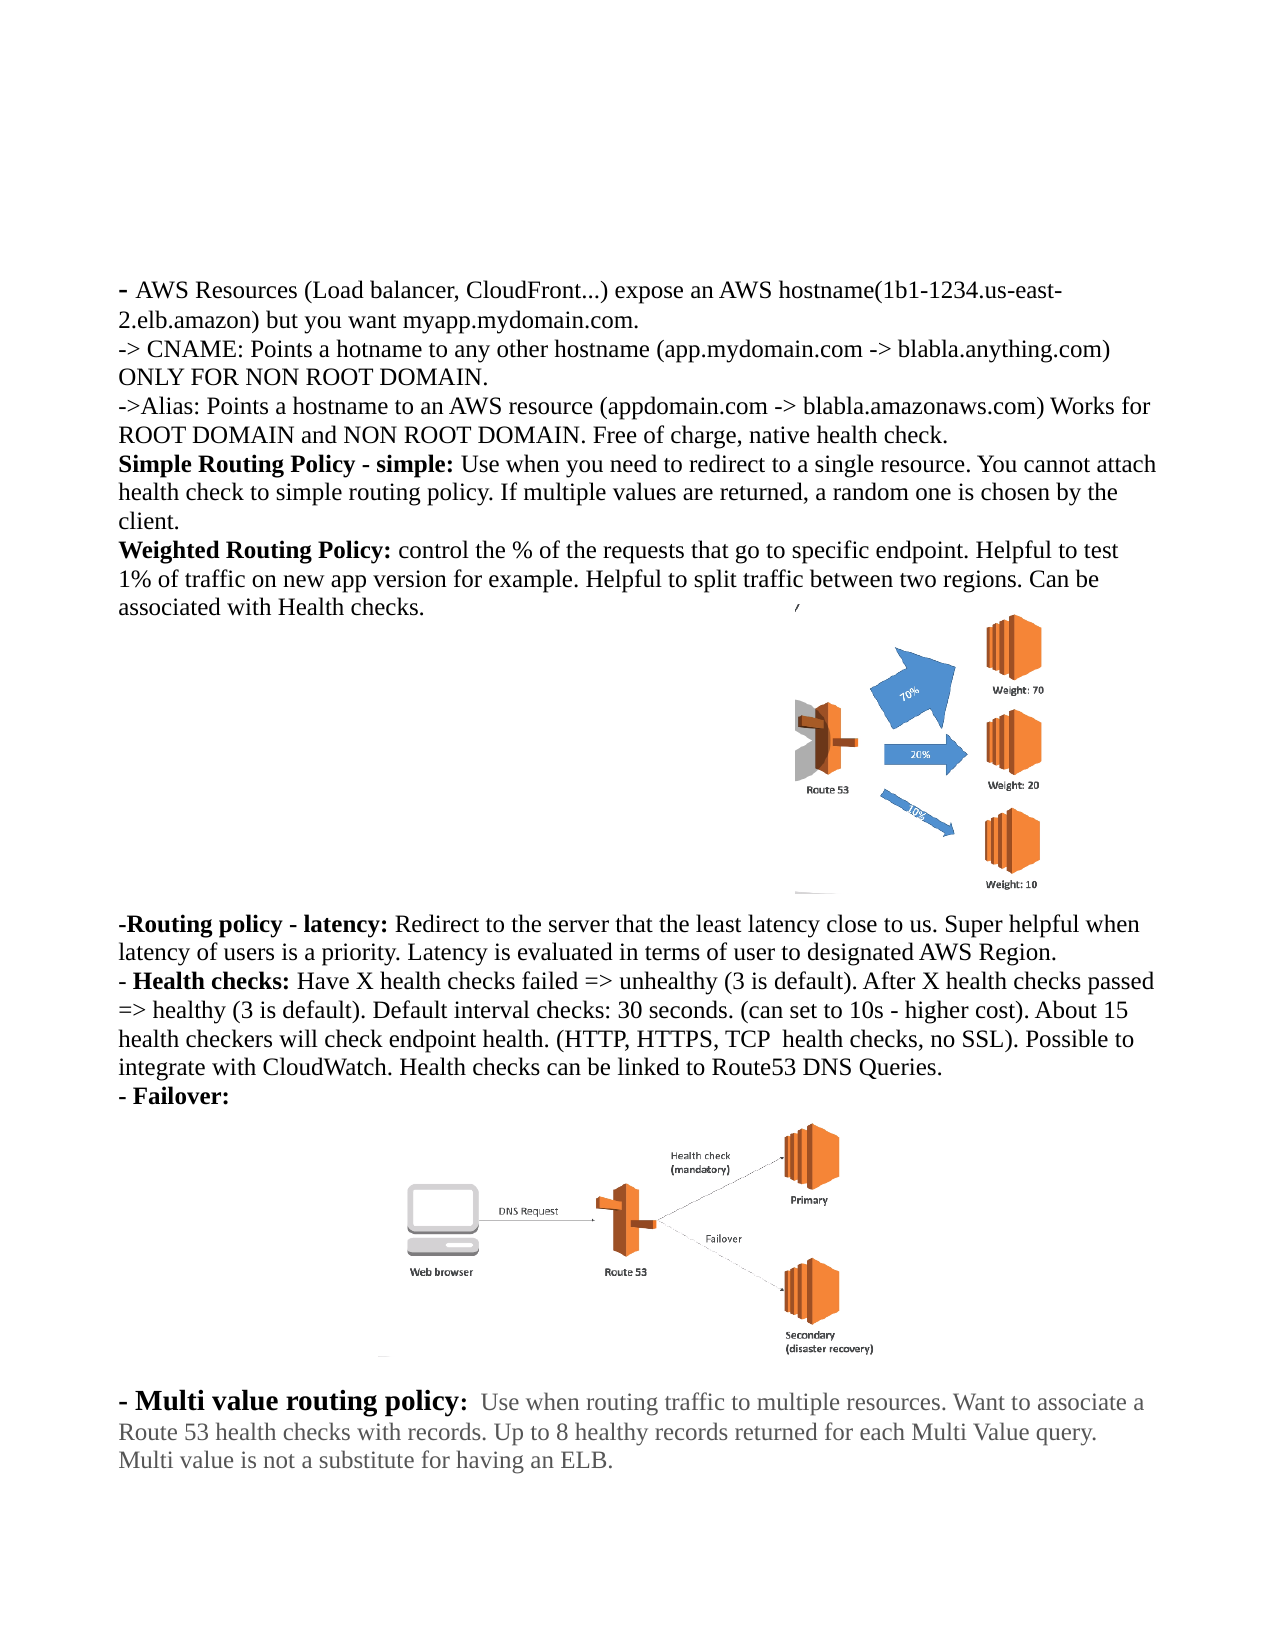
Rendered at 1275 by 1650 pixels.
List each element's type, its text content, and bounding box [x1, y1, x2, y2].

text -Routing policy - latency: Redirect to the server that the least latency close to us. Super helpful when latency of users is a priority. Latency is evaluated in terms of user to designated AWS Region. [118, 909, 1157, 966]
text - AWS Resources (Load balancer, CloudFront...) expose an AWS hostname(1b1-1234.us-east-2.elb.amazon) but you want myapp.mydomain.com. [118, 271, 1157, 334]
text ->Alias: Points a hostname to an AWS resource (appdomain.com -> blabla.amazonaws.com) Works for ROOT DOMAIN and NON ROOT DOMAIN. Free of charge, native health check. [118, 391, 1157, 449]
text -> CNAME: Points a hotname to any other hostname (app.mydomain.com -> blabla.anything.com) ONLY FOR NON ROOT DOMAIN. [118, 334, 1157, 391]
picture [795, 604, 1046, 894]
text - Multi value routing policy: Use when routing traffic to multiple resources. Want to associate a Route 53 health checks with records. Up to 8 healthy records returned for each Multi Value query. Multi value is not a substitute for having an ELB. [118, 1383, 1157, 1474]
text Weighted Routing Policy: control the % of the requests that go to specific endpoint. Helpful to test 1% of traffic on new app version for example. Helpful to split traffic between two regions. Can be associated with Health checks. [118, 535, 1157, 621]
text - Failover: [118, 1081, 1157, 1110]
picture [378, 1110, 897, 1357]
text - Health checks: Have X health checks failed => unhealthy (3 is default). After X health checks passed => healthy (3 is default). Default interval checks: 30 seconds. (can set to 10s - higher cost). About 15 health checkers will check endpoint health. (HTTP, HTTPS, TCP health checks, no SSL). Possible to integrate with CloudWatch. Health checks can be linked to Route53 DNS Queries. [118, 966, 1157, 1081]
text Simple Routing Policy - simple: Use when you need to redirect to a single resource. You cannot attach health check to simple routing policy. If multiple values are returned, a random one is chosen by the client. [118, 449, 1157, 535]
